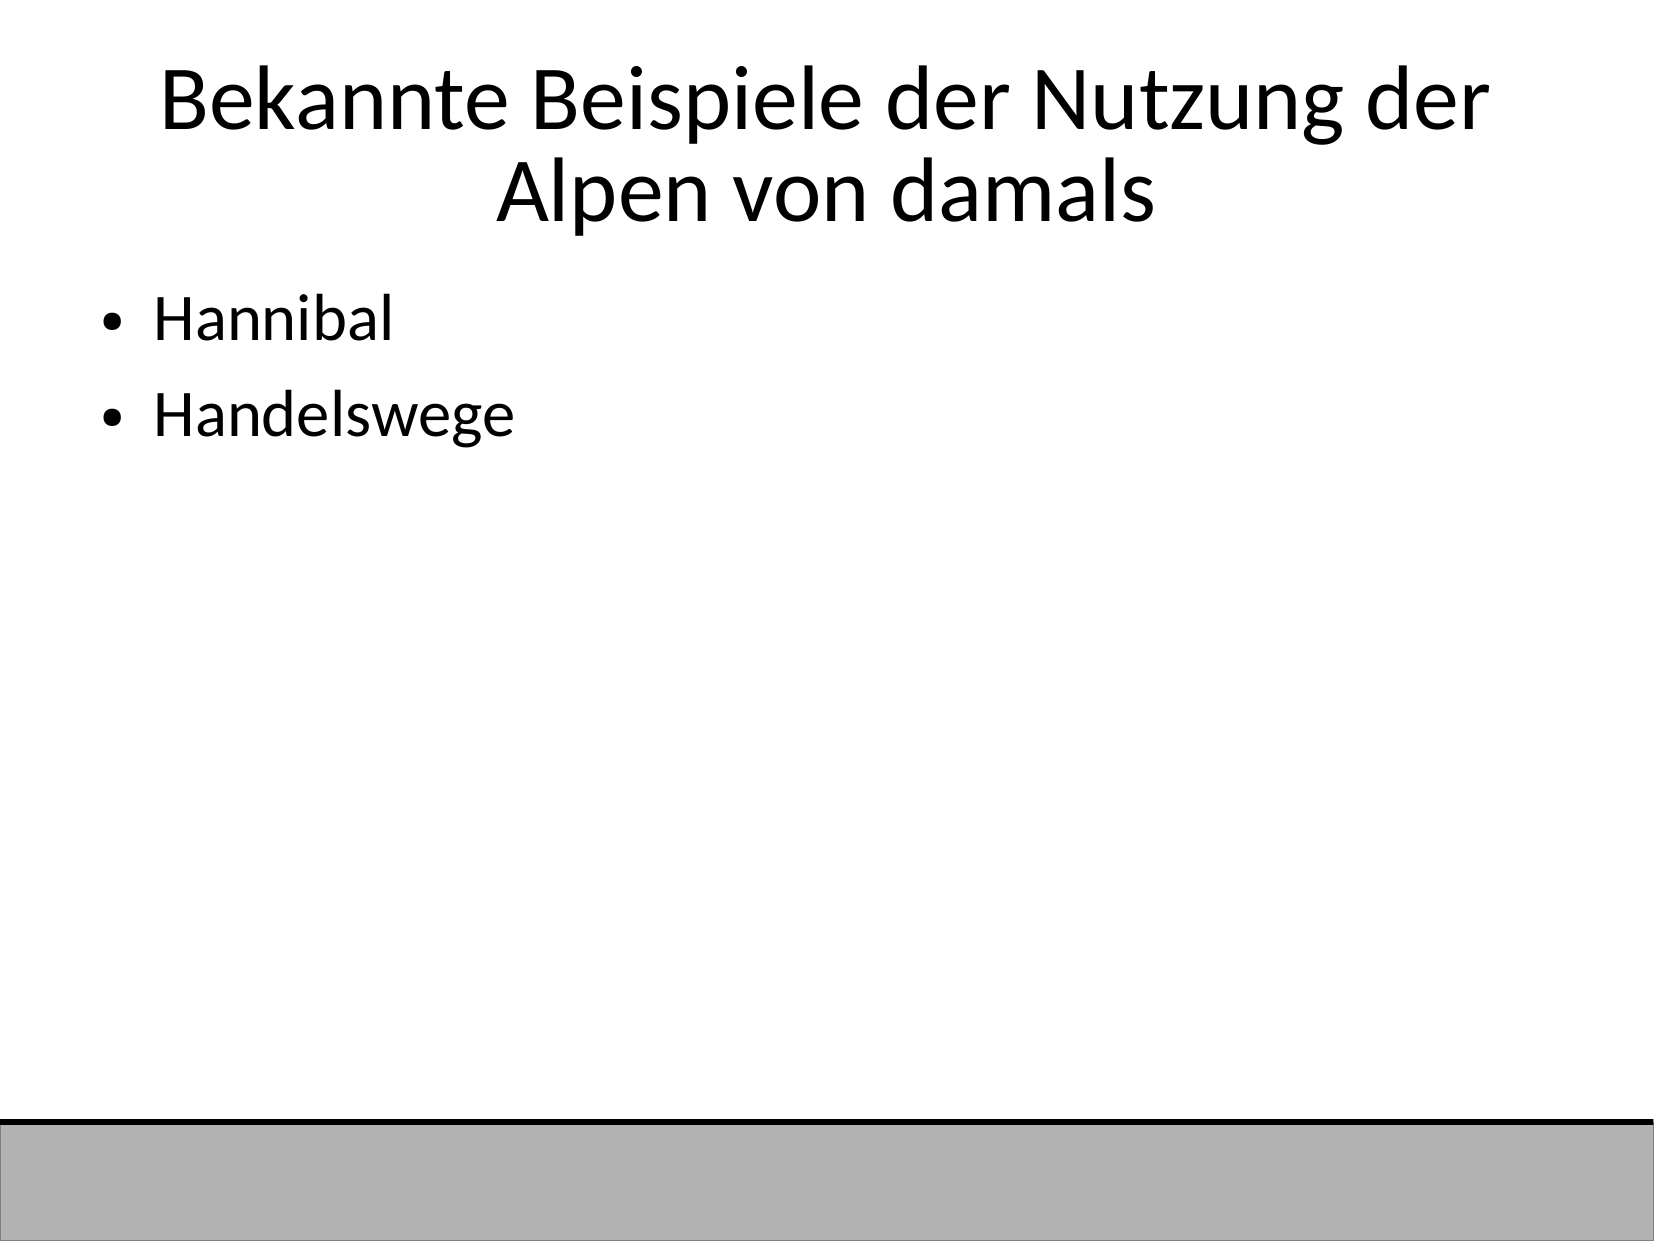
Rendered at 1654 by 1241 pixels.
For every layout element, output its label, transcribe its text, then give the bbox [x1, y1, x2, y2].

list Hannibal Handelswege [82, 290, 1571, 1056]
text_box [0, 1125, 1654, 1241]
title Bekannte Beispiele der Nutzung der Alpen von damals [82, 41, 1571, 265]
